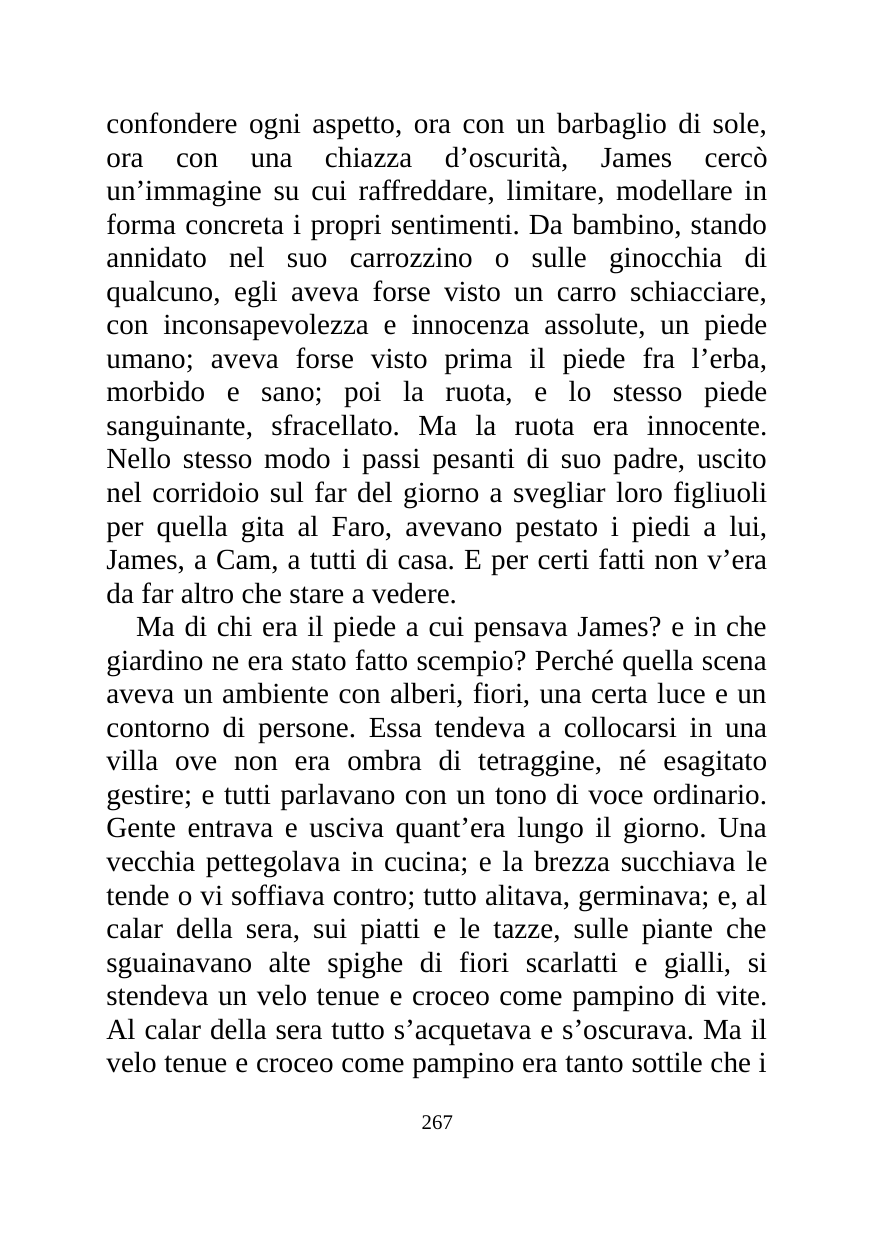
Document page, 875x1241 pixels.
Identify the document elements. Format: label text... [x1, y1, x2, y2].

text confondere ogni aspetto, ora con un barbaglio di sole, ora con una chiazza d’oscurità, James cercò un’immagine su cui raffreddare, limitare, modellare in forma concreta i propri sentimenti. Da bambino, stando annidato nel suo carrozzino o sulle ginocchia di qualcuno, egli aveva forse visto un carro schiacciare, con inconsapevolezza e innocenza assolute, un piede umano; aveva forse visto prima il piede fra l’erba, morbido e sano; poi la ruota, e lo stesso piede sanguinante, sfracellato. Ma la ruota era innocente. Nello stesso modo i passi pesanti di suo padre, uscito nel corridoio sul far del giorno a svegliar loro figliuoli per quella gita al Faro, avevano pestato i piedi a lui, James, a Cam, a tutti di casa. E per certi fatti non v’era da far altro che stare a vedere. [106, 106, 768, 609]
text Ma di chi era il piede a cui pensava James? e in che giardino ne era stato fatto scempio? Perché quella scena aveva un ambiente con alberi, fiori, una certa luce e un contorno di persone. Essa tendeva a collocarsi in una villa ove non era ombra di tetraggine, né esagitato gestire; e tutti parlavano con un tono di voce ordinario. Gente entrava e usciva quant’era lungo il giorno. Una vecchia pettegolava in cucina; e la brezza succhiava le tende o vi soffiava contro; tutto alitava, germinava; e, al calar della sera, sui piatti e le tazze, sulle piante che sguainavano alte spighe di fiori scarlatti e gialli, si stendeva un velo tenue e croceo come pampino di vite. Al calar della sera tutto s’acquetava e s’oscurava. Ma il velo tenue e croceo come pampino era tanto sottile che i [106, 609, 768, 1079]
